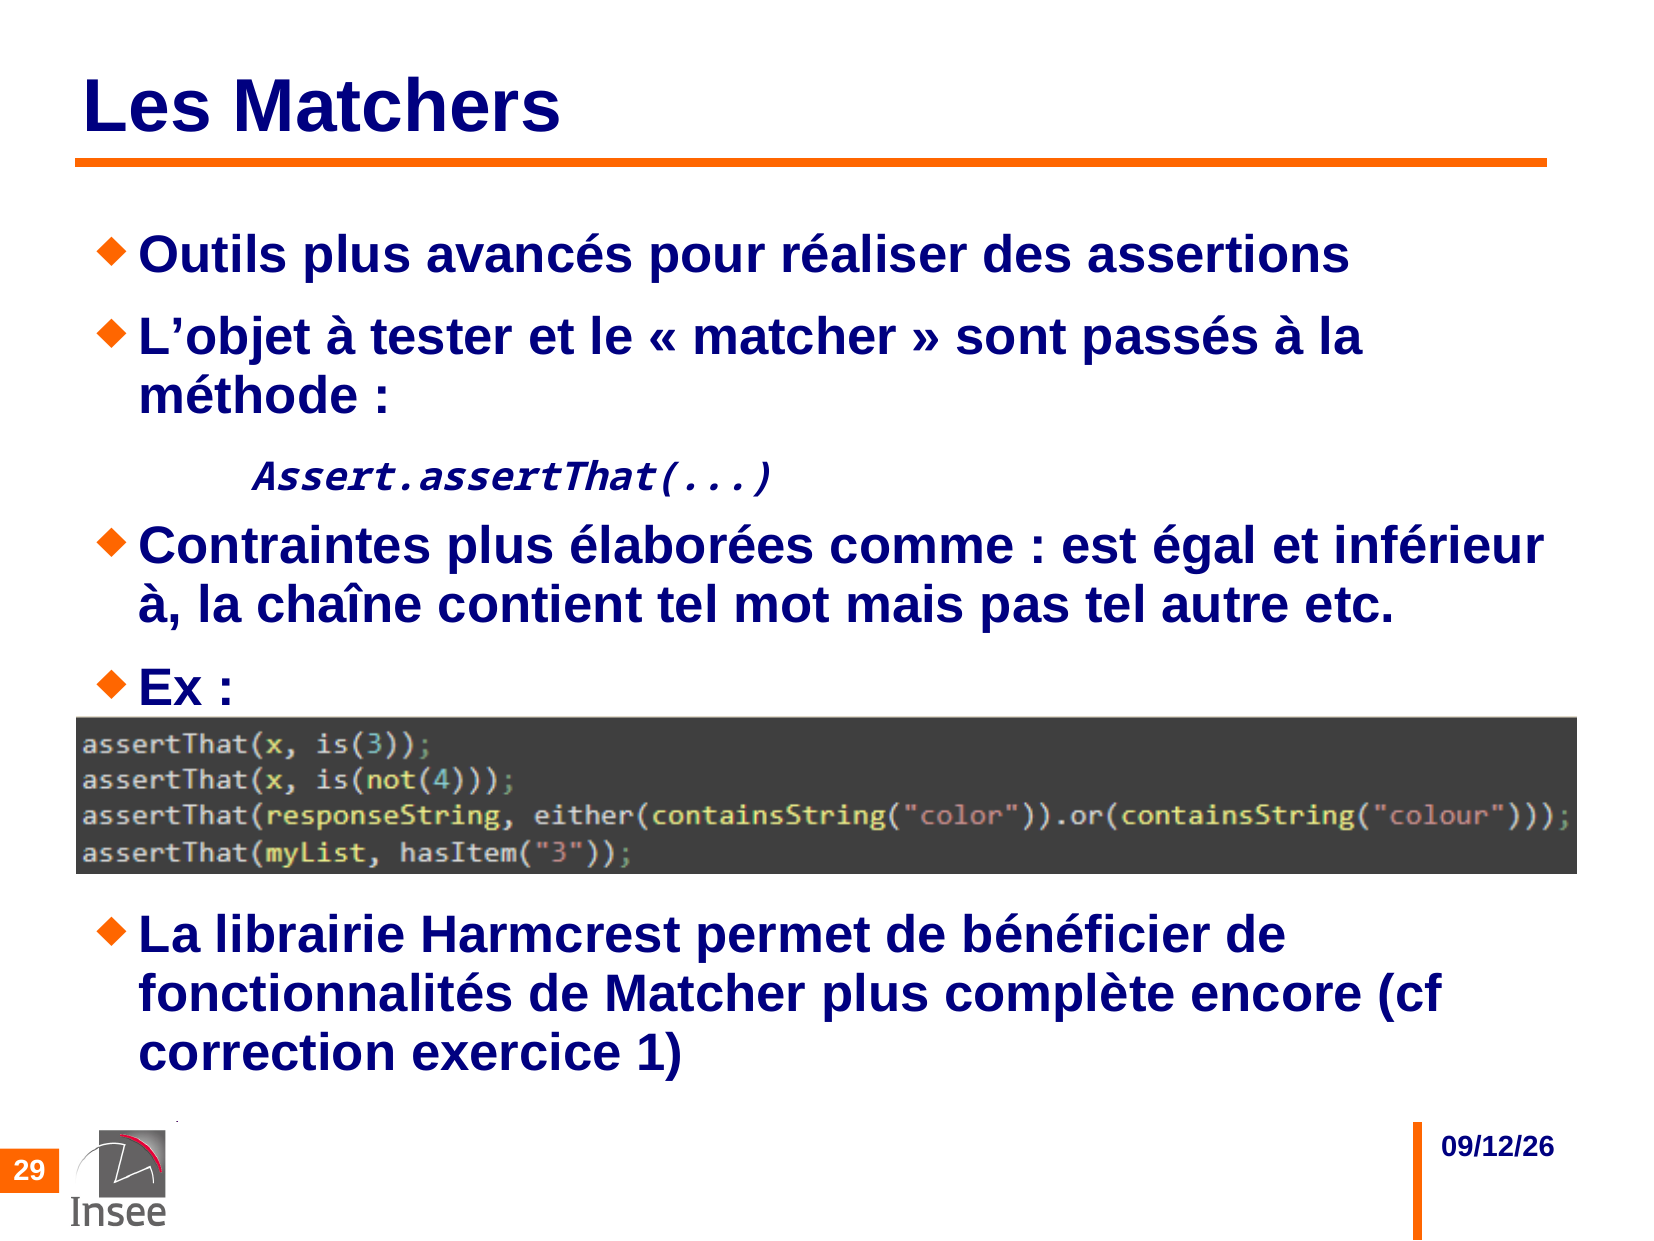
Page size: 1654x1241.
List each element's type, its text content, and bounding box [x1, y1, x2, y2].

picture [76, 716, 1577, 875]
picture [62, 1121, 178, 1241]
list Outils plus avancés pour réaliser des assertions L’objet à tester et le « matcher » sont passés à la méthode : Assert.assertThat(...) Contraintes plus élaborées comme : est égal et inférieur à, la chaîne contient tel mot mais pas tel autre etc. Ex : La librairie Harmcrest permet de bénéficier de fonctionnalités de Matcher plus complète encore (cf correction exercice 1) [82, 875, 1571, 1099]
list Outils plus avancés pour réaliser des assertions L’objet à tester et le « matcher » sont passés à la méthode : Assert.assertThat(...) Contraintes plus élaborées comme : est égal et inférieur à, la chaîne contient tel mot mais pas tel autre etc. Ex : La librairie Harmcrest permet de bénéficier de fonctionnalités de Matcher plus complète encore (cf correction exercice 1) [82, 224, 1571, 716]
title Les Matchers [82, 49, 1619, 163]
